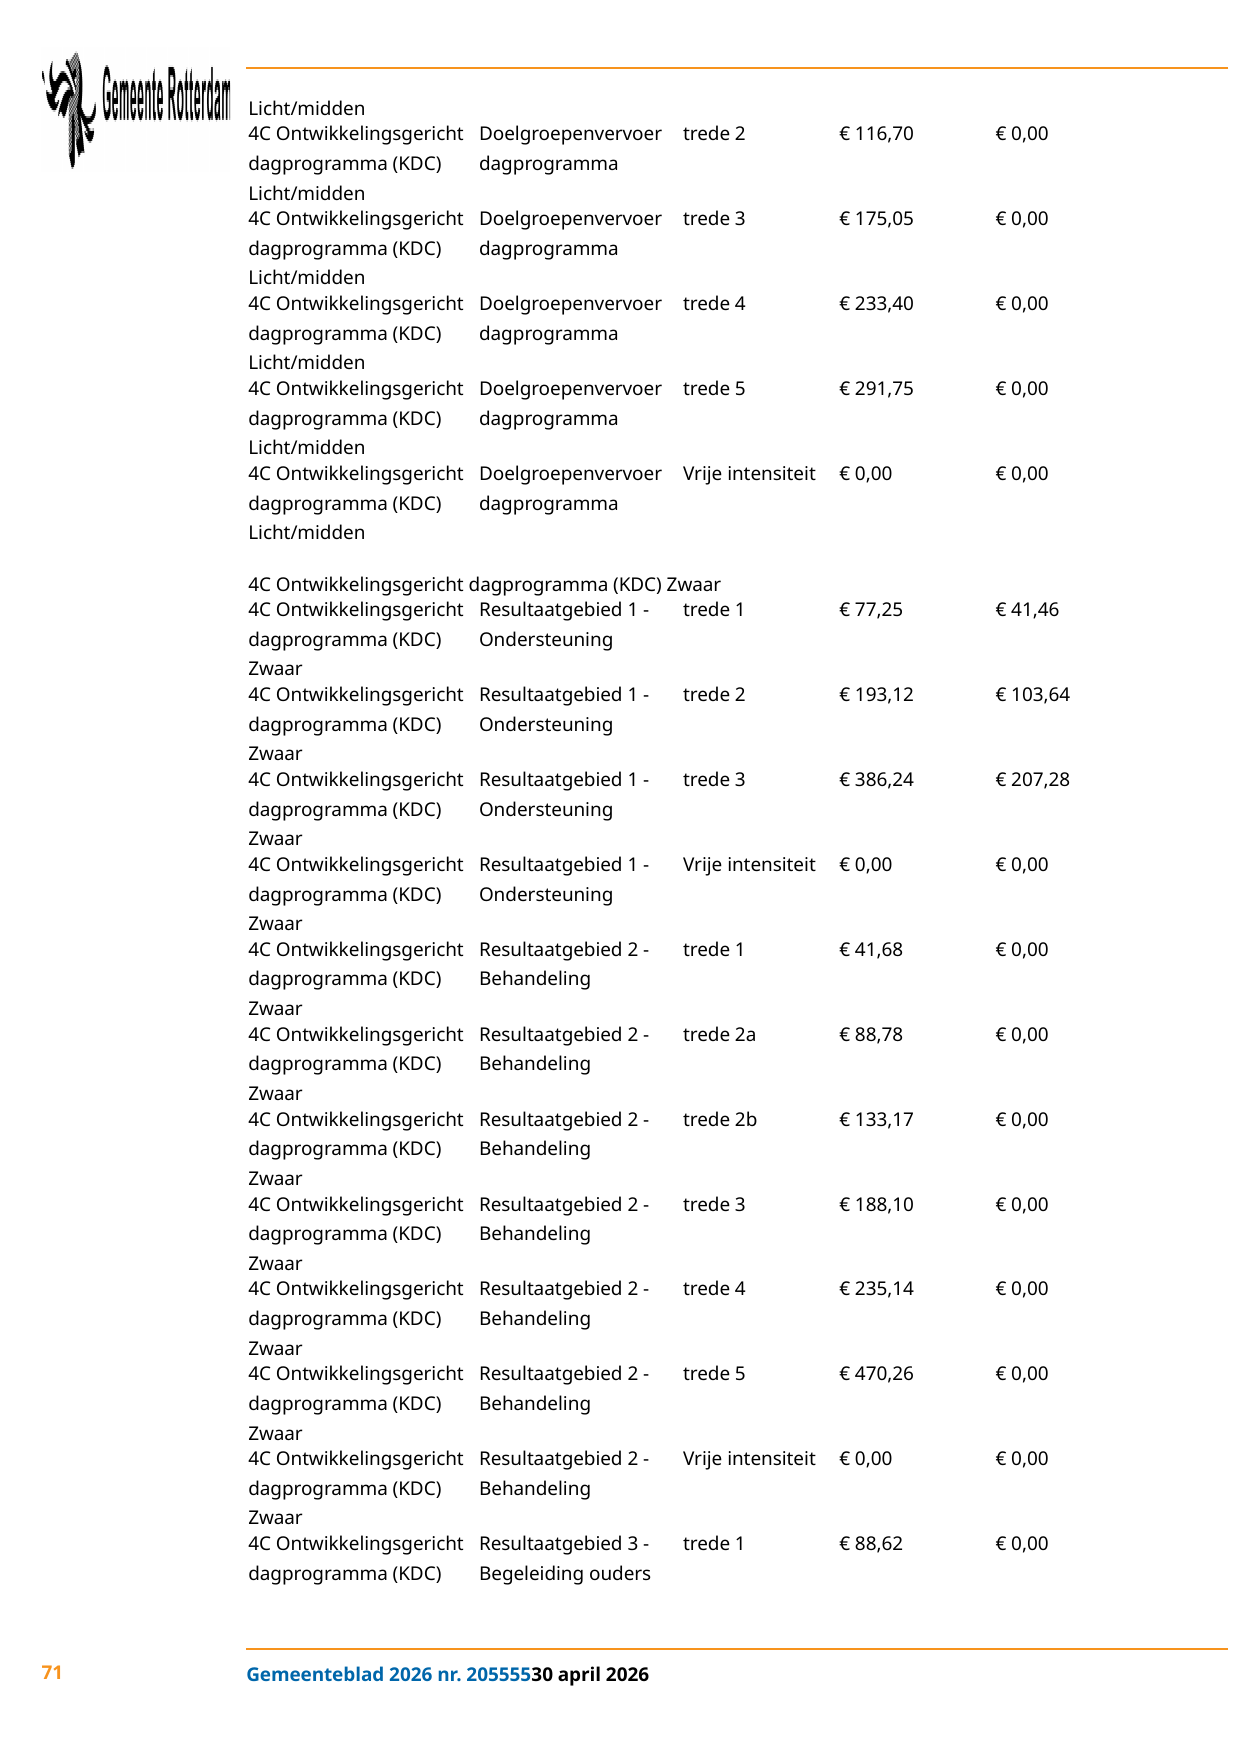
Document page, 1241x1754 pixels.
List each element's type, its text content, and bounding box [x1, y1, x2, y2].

table_cell [995, 571, 1152, 596]
table_cell 4C Ontwikkelingsgericht dagprogramma (KDC) Zwaar [248, 1021, 479, 1106]
table_cell Doelgroepenvervoer dagprogramma [479, 290, 683, 375]
table_cell [839, 95, 995, 121]
table_cell € 116,70 [839, 121, 995, 205]
table_cell 4C Ontwikkelingsgericht dagprogramma (KDC) Zwaar [248, 1276, 479, 1361]
table_cell 4C Ontwikkelingsgericht dagprogramma (KDC) Zwaar [248, 571, 839, 596]
table_cell Resultaatgebied 1 - Ondersteuning [479, 681, 683, 766]
table_cell [479, 95, 683, 121]
table_cell € 0,00 [995, 460, 1152, 545]
table_cell 4C Ontwikkelingsgericht dagprogramma (KDC) Zwaar [248, 681, 479, 766]
table_cell Resultaatgebied 2 - Behandeling [479, 936, 683, 1021]
table_cell 4C Ontwikkelingsgericht dagprogramma (KDC) [248, 1530, 479, 1586]
table_cell 4C Ontwikkelingsgericht dagprogramma (KDC) Licht/midden [248, 460, 479, 545]
table_cell trede 3 [683, 205, 839, 290]
table_cell 4C Ontwikkelingsgericht dagprogramma (KDC) Licht/midden [248, 205, 479, 290]
table_cell trede 4 [683, 1276, 839, 1361]
table_cell 4C Ontwikkelingsgericht dagprogramma (KDC) Zwaar [248, 1191, 479, 1276]
table_cell Vrije intensiteit [683, 1445, 839, 1530]
table_cell Resultaatgebied 2 - Behandeling [479, 1106, 683, 1191]
table_cell Licht/midden [248, 95, 479, 121]
table_cell € 103,64 [995, 681, 1152, 766]
table_cell Resultaatgebied 3 - Begeleiding ouders [479, 1530, 683, 1586]
table_cell [995, 545, 1152, 571]
table_cell Doelgroepenvervoer dagprogramma [479, 375, 683, 460]
picture [41, 47, 231, 172]
table_cell trede 1 [683, 1530, 839, 1586]
table_cell trede 2 [683, 121, 839, 205]
table_cell [995, 95, 1152, 121]
table_cell Resultaatgebied 2 - Behandeling [479, 1191, 683, 1276]
table_cell € 0,00 [995, 1106, 1152, 1191]
table_cell Resultaatgebied 1 - Ondersteuning [479, 596, 683, 681]
table_cell € 0,00 [995, 121, 1152, 205]
table_cell trede 4 [683, 290, 839, 375]
table_cell 4C Ontwikkelingsgericht dagprogramma (KDC) Zwaar [248, 851, 479, 936]
table_cell € 77,25 [839, 596, 995, 681]
table_cell [683, 95, 839, 121]
table_cell € 470,26 [839, 1361, 995, 1445]
table_cell € 193,12 [839, 681, 995, 766]
table_cell € 0,00 [995, 1021, 1152, 1106]
table_cell € 88,62 [839, 1530, 995, 1586]
table_cell € 233,40 [839, 290, 995, 375]
table_cell trede 5 [683, 1361, 839, 1445]
table_cell € 133,17 [839, 1106, 995, 1191]
table_cell € 0,00 [995, 1361, 1152, 1445]
table_cell € 291,75 [839, 375, 995, 460]
table_cell € 188,10 [839, 1191, 995, 1276]
table_cell 4C Ontwikkelingsgericht dagprogramma (KDC) Zwaar [248, 766, 479, 851]
table_cell Vrije intensiteit [683, 460, 839, 545]
table_cell 4C Ontwikkelingsgericht dagprogramma (KDC) Zwaar [248, 1361, 479, 1445]
table_cell € 175,05 [839, 205, 995, 290]
table_cell Vrije intensiteit [683, 851, 839, 936]
table_cell € 0,00 [839, 1445, 995, 1530]
table_cell 4C Ontwikkelingsgericht dagprogramma (KDC) Licht/midden [248, 290, 479, 375]
table_cell Resultaatgebied 2 - Behandeling [479, 1021, 683, 1106]
table_cell Doelgroepenvervoer dagprogramma [479, 205, 683, 290]
table_cell € 0,00 [995, 851, 1152, 936]
table_cell € 0,00 [839, 460, 995, 545]
table_cell Resultaatgebied 2 - Behandeling [479, 1445, 683, 1530]
table_cell 4C Ontwikkelingsgericht dagprogramma (KDC) Zwaar [248, 1106, 479, 1191]
table_cell € 0,00 [839, 851, 995, 936]
table_cell Resultaatgebied 1 - Ondersteuning [479, 766, 683, 851]
table_cell € 0,00 [995, 205, 1152, 290]
table_cell € 0,00 [995, 1445, 1152, 1530]
table_cell 4C Ontwikkelingsgericht dagprogramma (KDC) Licht/midden [248, 375, 479, 460]
table_cell 4C Ontwikkelingsgericht dagprogramma (KDC) Licht/midden [248, 121, 479, 205]
table_cell € 0,00 [995, 1530, 1152, 1586]
table_cell € 207,28 [995, 766, 1152, 851]
table_cell Doelgroepenvervoer dagprogramma [479, 121, 683, 205]
table_cell Resultaatgebied 1 - Ondersteuning [479, 851, 683, 936]
table_cell € 386,24 [839, 766, 995, 851]
table_cell trede 1 [683, 596, 839, 681]
table_cell 4C Ontwikkelingsgericht dagprogramma (KDC) Zwaar [248, 936, 479, 1021]
table_cell € 88,78 [839, 1021, 995, 1106]
table_cell trede 2 [683, 681, 839, 766]
table_cell 4C Ontwikkelingsgericht dagprogramma (KDC) Zwaar [248, 1445, 479, 1530]
table_cell Resultaatgebied 2 - Behandeling [479, 1276, 683, 1361]
table_cell Doelgroepenvervoer dagprogramma [479, 460, 683, 545]
table_cell trede 3 [683, 1191, 839, 1276]
table_cell € 0,00 [995, 1191, 1152, 1276]
table_cell € 41,46 [995, 596, 1152, 681]
table_cell [839, 571, 995, 596]
table_cell € 41,68 [839, 936, 995, 1021]
table_cell € 0,00 [995, 936, 1152, 1021]
table_cell Resultaatgebied 2 - Behandeling [479, 1361, 683, 1445]
table_cell trede 1 [683, 936, 839, 1021]
table_cell trede 3 [683, 766, 839, 851]
table_cell [839, 545, 995, 571]
table_cell € 0,00 [995, 1276, 1152, 1361]
table_cell € 0,00 [995, 290, 1152, 375]
table_cell trede 2b [683, 1106, 839, 1191]
table_cell trede 2a [683, 1021, 839, 1106]
table_cell 4C Ontwikkelingsgericht dagprogramma (KDC) Zwaar [248, 596, 479, 681]
table_cell € 235,14 [839, 1276, 995, 1361]
table_cell trede 5 [683, 375, 839, 460]
table_cell [248, 545, 839, 571]
table_cell € 0,00 [995, 375, 1152, 460]
